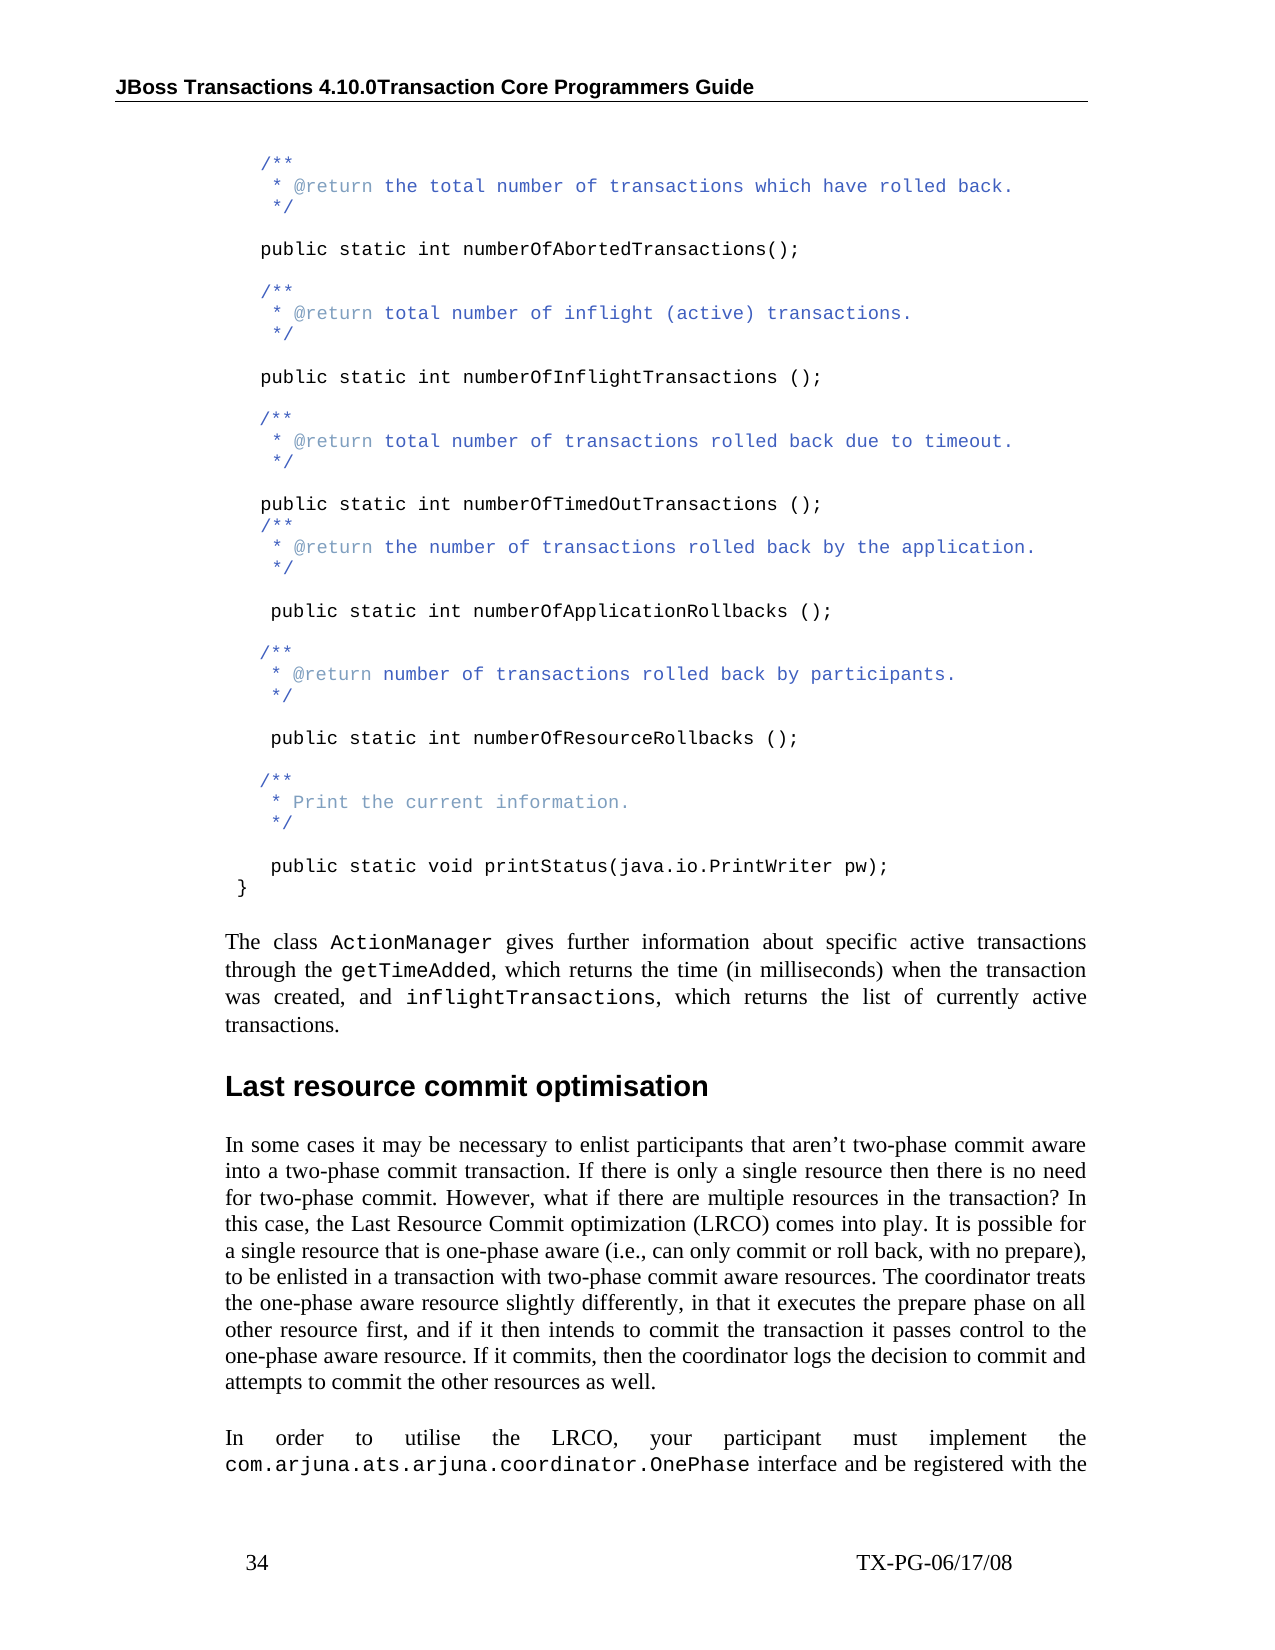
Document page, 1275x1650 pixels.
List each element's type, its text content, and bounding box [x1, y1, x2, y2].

text The class ActionManager gives further information about specific active transactions through the getTimeAdded, which returns the time (in milliseconds) when the transaction was created, and inflightTransactions, which returns the list of currently active transactions. [225, 928, 1088, 1037]
subtitle Last resource commit optimisation [225, 1068, 1088, 1102]
text /** * @return the total number of transactions which have rolled back. */ public static int numberOfAbortedTransactions(); /** * @return total number of inflight (active) transactions. */ public static int numberOfInflightTransactions (); /** * @return total number of transactions rolled back due to timeout. */ public static int numberOfTimedOutTransactions (); /** * @return the number of transactions rolled back by the application. */ public static int numberOfApplicationRollbacks (); /** * @return number of transactions rolled back by participants. */ public static int numberOfResourceRollbacks (); /** * Print the current information. */ public static void printStatus(java.io.PrintWriter pw); } [237, 134, 1088, 899]
text In order to utilise the LRCO, your participant must implement the com.arjuna.ats.arjuna.coordinator.OnePhase interface and be registered with the [225, 1424, 1088, 1478]
text In some cases it may be necessary to enlist participants that aren’t two-phase commit aware into a two-phase commit transaction. If there is only a single resource then there is no need for two-phase commit. However, what if there are multiple resources in the transaction? In this case, the Last Resource Commit optimization (LRCO) comes into play. It is possible for a single resource that is one-phase aware (i.e., can only commit or roll back, with no prepare), to be enlisted in a transaction with two-phase commit aware resources. The coordinator treats the one-phase aware resource slightly differently, in that it executes the prepare phase on all other resource first, and if it then intends to commit the transaction it passes control to the one-phase aware resource. If it commits, then the coordinator logs the decision to commit and attempts to commit the other resources as well. [225, 1131, 1088, 1395]
